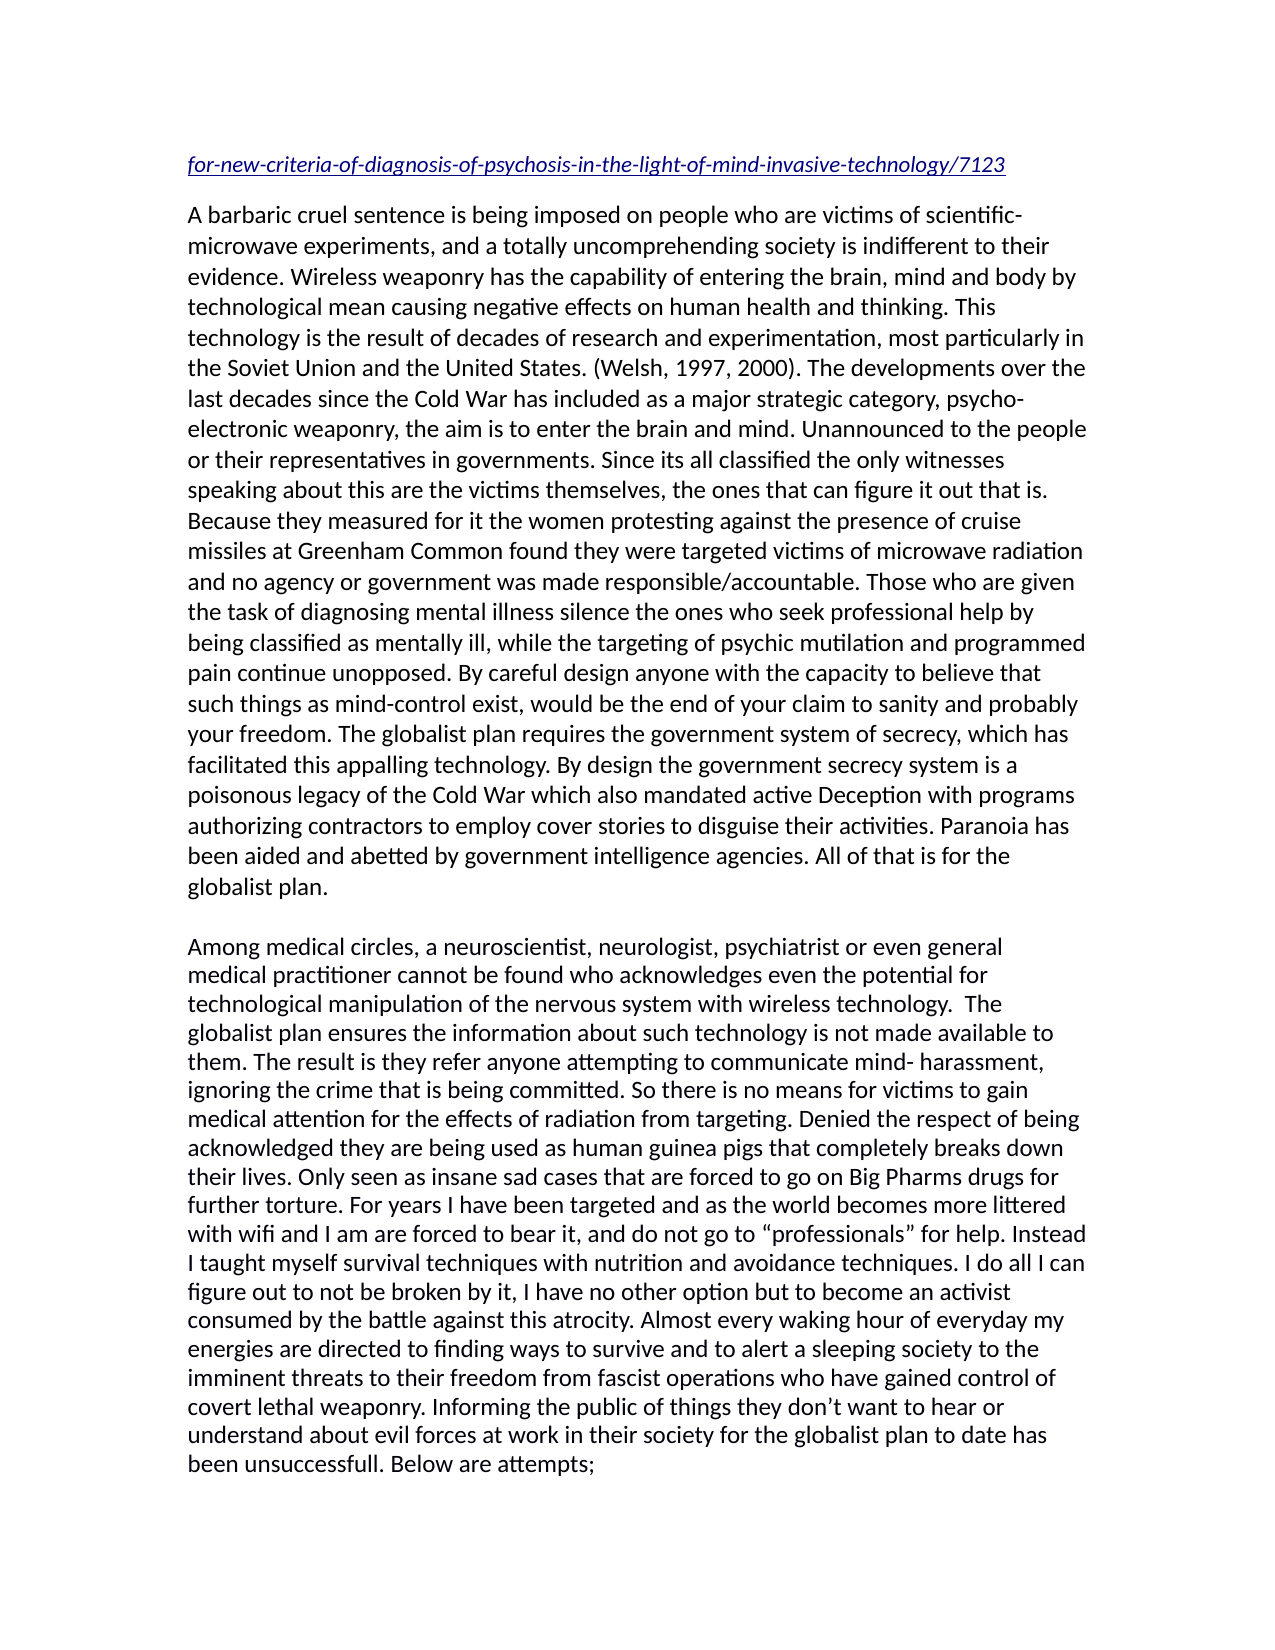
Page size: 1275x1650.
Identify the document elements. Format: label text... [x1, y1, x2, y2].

text Among medical circles, a neuroscientist, neurologist, psychiatrist or even general medical practitioner cannot be found who acknowledges even the potential for technological manipulation of the nervous system with wireless technology. The globalist plan ensures the information about such technology is not made available to them. The result is they refer anyone attempting to communicate mind- harassment, ignoring the crime that is being committed. So there is no means for victims to gain medical attention for the effects of radiation from targeting. Denied the respect of being acknowledged they are being used as human guinea pigs that completely breaks down their lives. Only seen as insane sad cases that are forced to go on Big Pharms drugs for further torture. For years I have been targeted and as the world becomes more littered with wifi and I am are forced to bear it, and do not go to “professionals” for help. Instead I taught myself survival techniques with nutrition and avoidance techniques. I do all I can figure out to not be broken by it, I have no other option but to become an activist consumed by the battle against this atrocity. Almost every waking hour of everyday my energies are directed to finding ways to survive and to alert a sleeping society to the imminent threats to their freedom from fascist operations who have gained control of covert lethal weaponry. Informing the public of things they don’t want to hear or understand about evil forces at work in their society for the globalist plan to date has been unsuccessfull. Below are attempts; [187, 932, 1087, 1478]
text for-new-criteria-of-diagnosis-of-psychosis-in-the-light-of-mind-invasive-technology/7123 [187, 150, 1087, 179]
text A barbaric cruel sentence is being imposed on people who are victims of scientific-microwave experiments, and a totally uncomprehending society is indifferent to their evidence. Wireless weaponry has the capability of entering the brain, mind and body by technological mean causing negative effects on human health and thinking. This technology is the result of decades of research and experimentation, most particularly in the Soviet Union and the United States. (Welsh, 1997, 2000). The developments over the last decades since the Cold War has included as a major strategic category, psycho-electronic weaponry, the aim is to enter the brain and mind. Unannounced to the people or their representatives in governments. Since its all classified the only witnesses speaking about this are the victims themselves, the ones that can figure it out that is. Because they measured for it the women protesting against the presence of cruise missiles at Greenham Common found they were targeted victims of microwave radiation and no agency or government was made responsible/accountable. Those who are given the task of diagnosing mental illness silence the ones who seek professional help by being classified as mentally ill, while the targeting of psychic mutilation and programmed pain continue unopposed. By careful design anyone with the capacity to believe that such things as mind-control exist, would be the end of your claim to sanity and probably your freedom. The globalist plan requires the government system of secrecy, which has facilitated this appalling technology. By design the government secrecy system is a poisonous legacy of the Cold War which also mandated active Deception with programs authorizing contractors to employ cover stories to disguise their activities. Paranoia has been aided and abetted by government intelligence agencies. All of that is for the globalist plan. [187, 199, 1087, 902]
